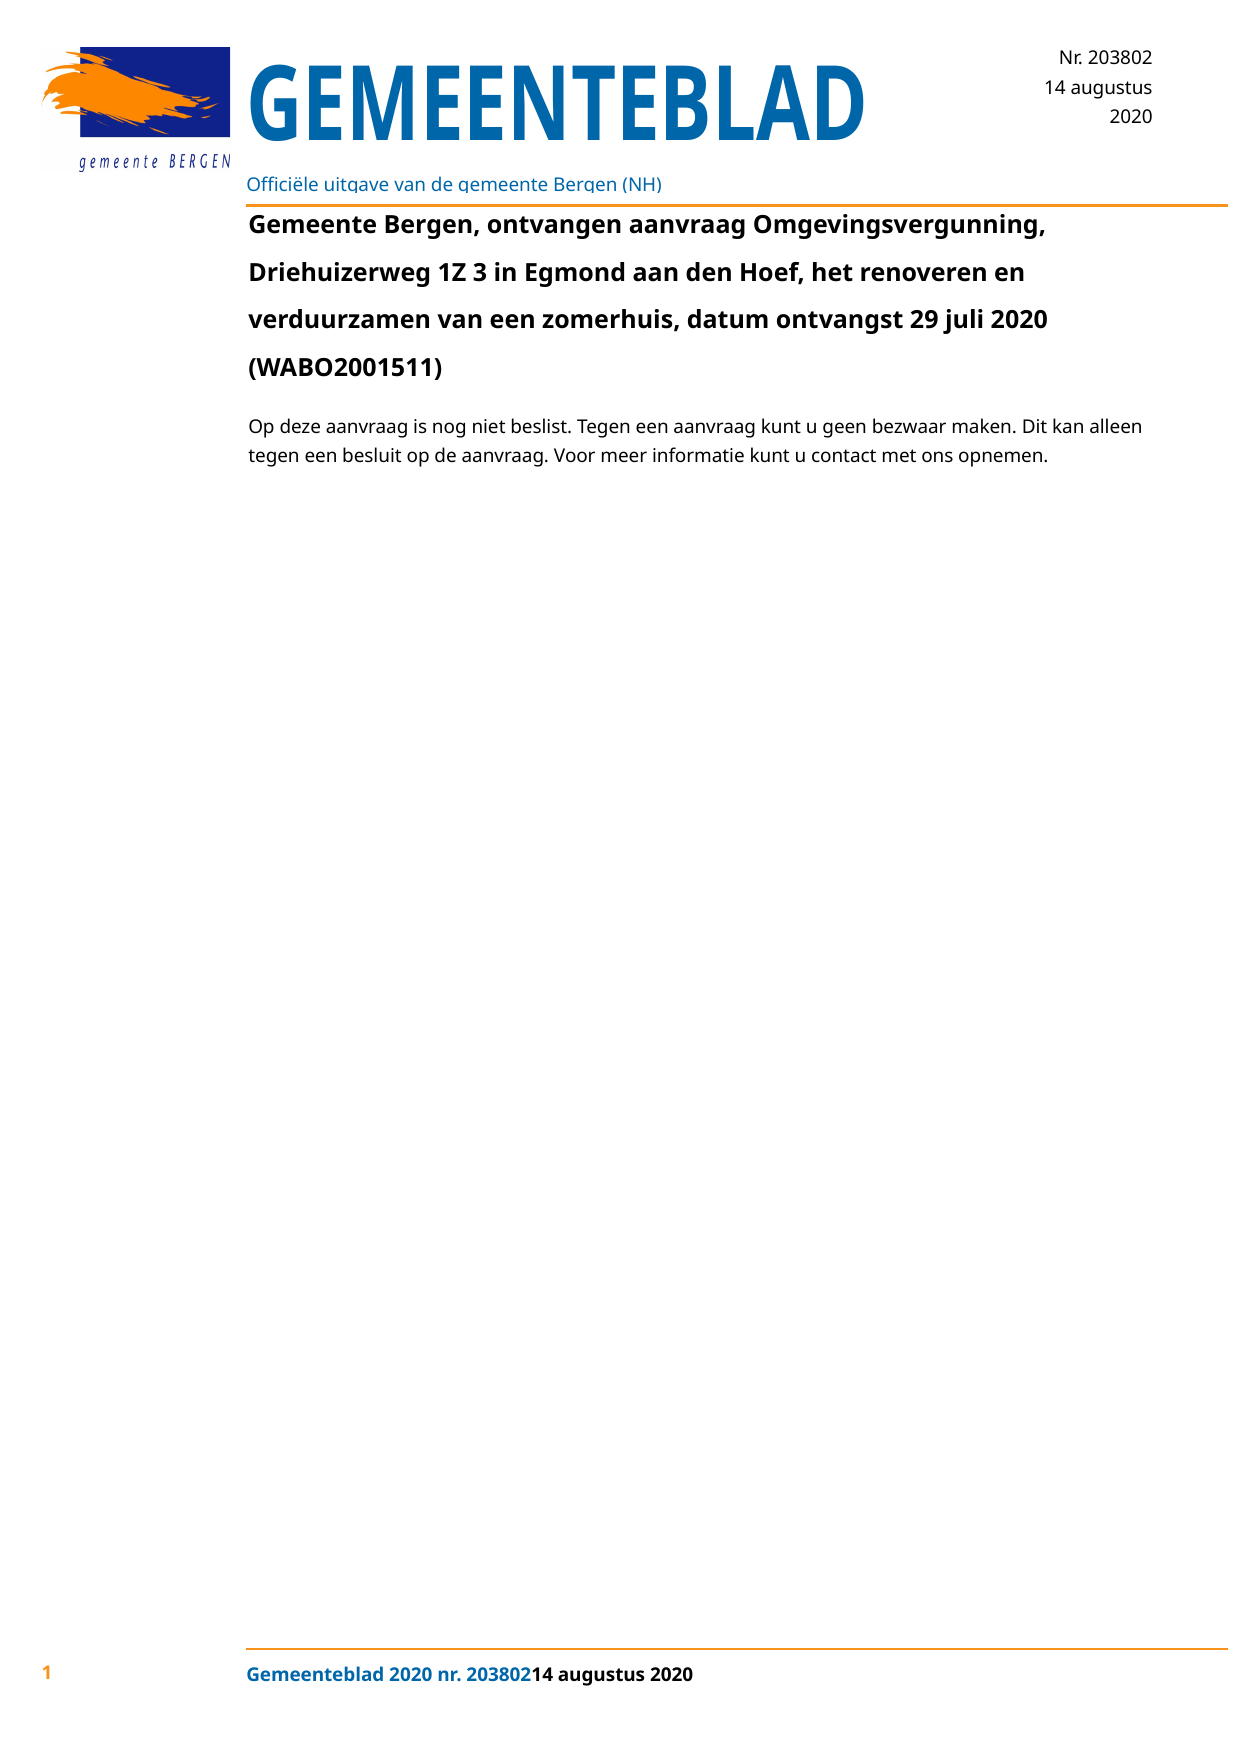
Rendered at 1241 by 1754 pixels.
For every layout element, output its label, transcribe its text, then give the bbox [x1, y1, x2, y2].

text Op deze aanvraag is nog niet beslist. Tegen een aanvraag kunt u geen bezwaar maken. Dit kan alleen tegen een besluit op de aanvraag. Voor meer informatie kunt u contact met ons opnemen. [248, 413, 1152, 468]
picture [41, 47, 231, 172]
text Gemeente Bergen, ontvangen aanvraag Omgevingsvergunning, Driehuizerweg 1Z 3 in Egmond aan den Hoef, het renoveren en verduurzamen van een zomerhuis, datum ontvangst 29 juli 2020 (WABO2001511) [248, 207, 1152, 384]
